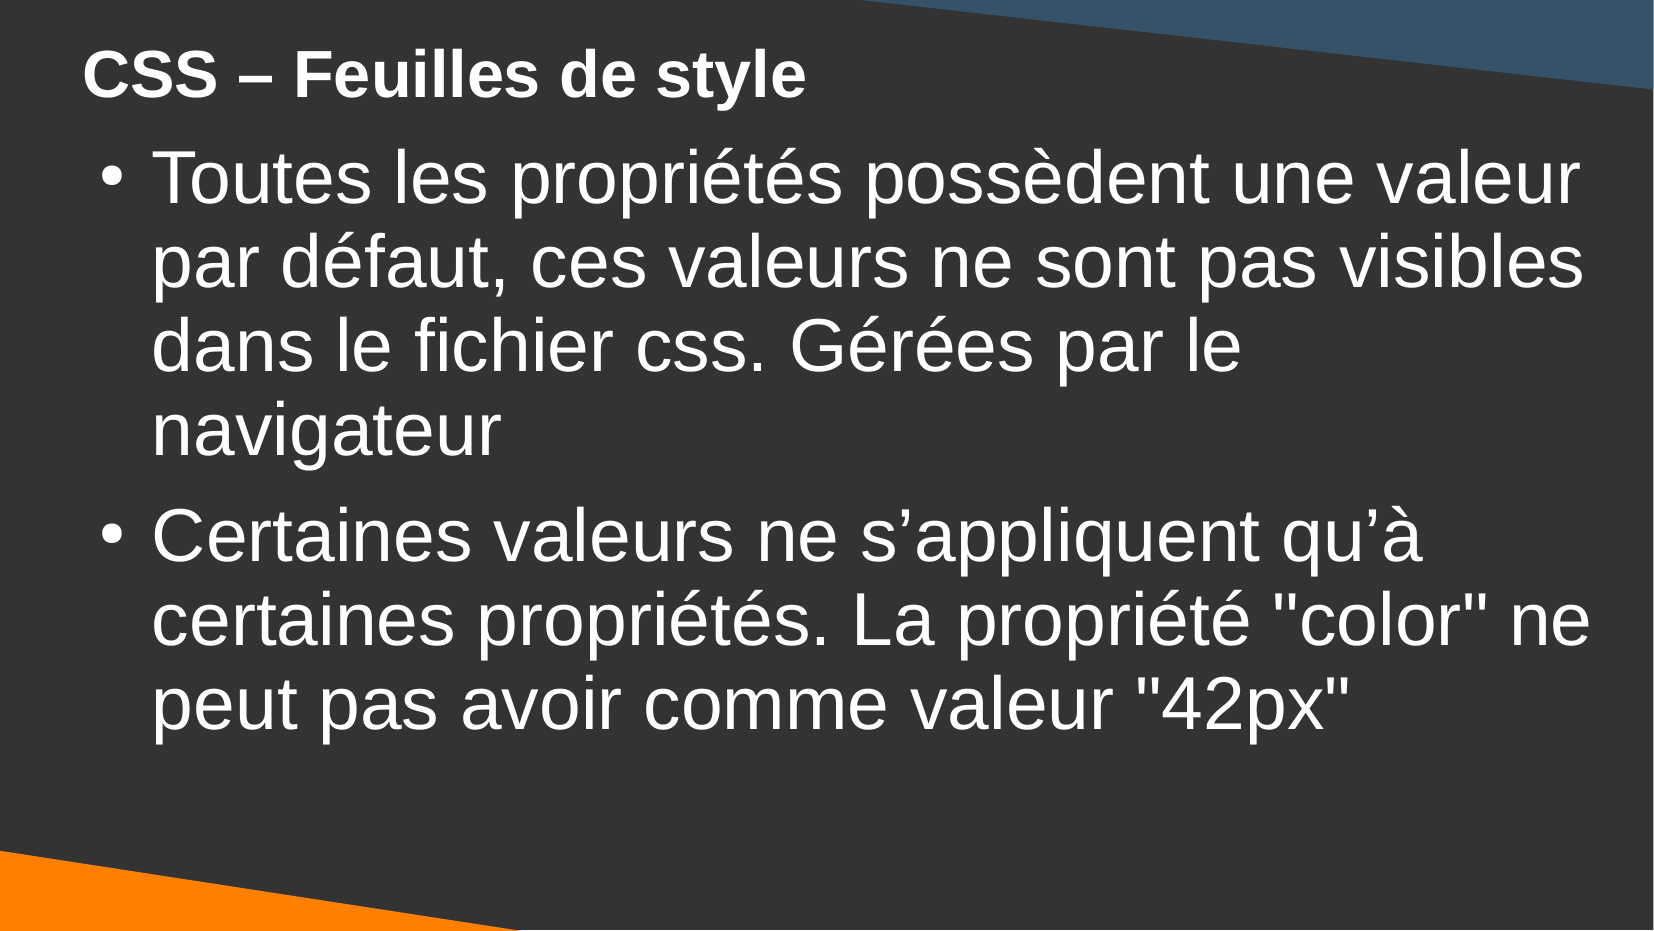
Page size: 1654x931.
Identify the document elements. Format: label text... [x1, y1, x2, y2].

title CSS – Feuilles de style [82, 37, 1571, 114]
text_box [0, 850, 522, 931]
text_box [860, 0, 1654, 90]
list Toutes les propriétés possèdent une valeur par défaut, ces valeurs ne sont pas visibles dans le fichier css. Gérées par le navigateur Certaines valeurs ne s’appliquent qu’à certaines propriétés. La propriété "color" ne peut pas avoir comme valeur "42px" [80, 135, 1605, 780]
